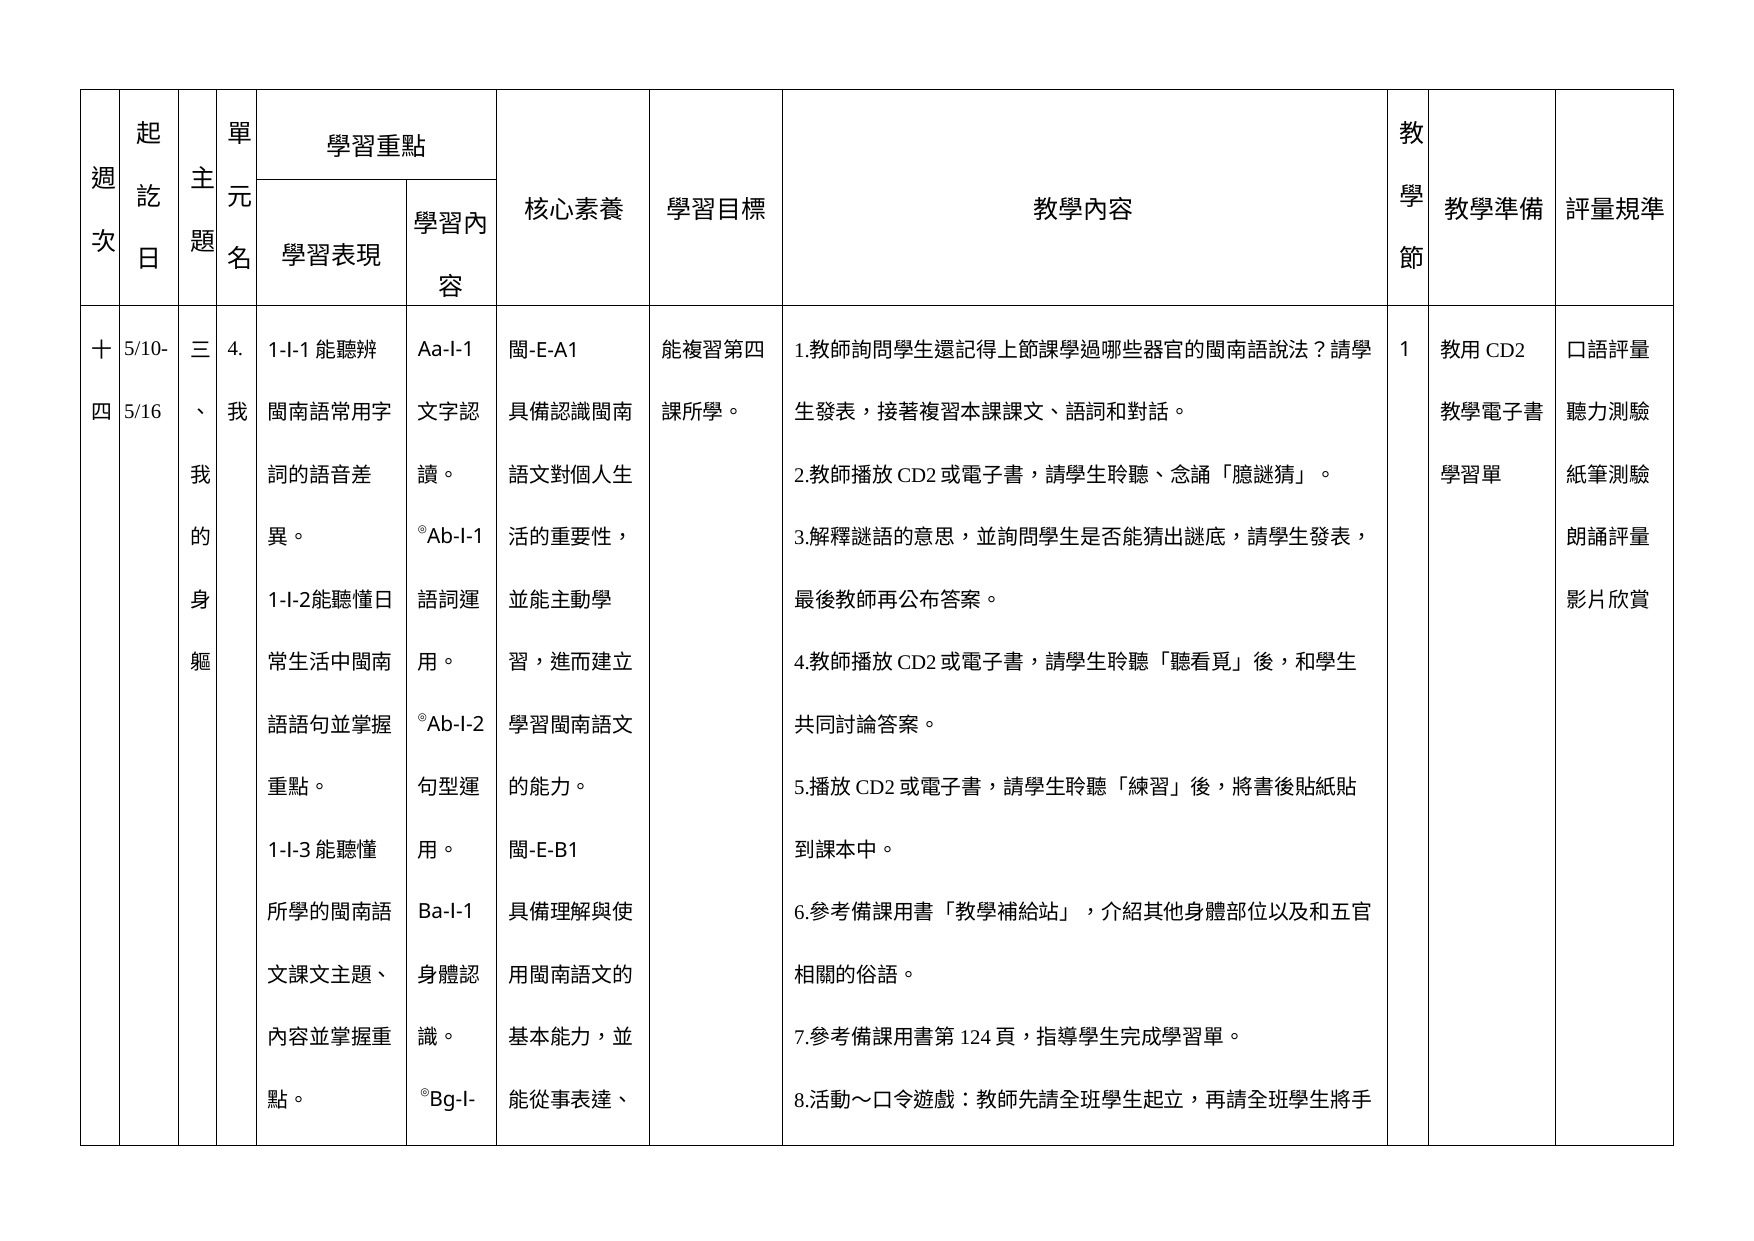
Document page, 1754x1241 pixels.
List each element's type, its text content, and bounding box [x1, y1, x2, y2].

table_header 單元名稱 [217, 90, 256, 305]
table_header 學習目標 [650, 90, 782, 305]
table_header 教學節數 [1388, 90, 1428, 305]
table_cell Aa-Ⅰ-1 文字認讀。 ◎Ab-Ⅰ-1 語詞運用。 ◎Ab-Ⅰ-2 句型運用。 Ba-Ⅰ-1 身體認識。 ◎Bg-Ⅰ- [407, 306, 496, 1145]
table_cell 能複習第四課所學。 [650, 306, 782, 1145]
table_cell 學習內容 [407, 180, 496, 305]
table_header 核心素養 [497, 90, 649, 305]
table_cell 口語評量 聽力測驗 紙筆測驗 朗誦評量 影片欣賞 [1556, 306, 1673, 1145]
table_header 起訖日期 [120, 90, 178, 305]
table_cell 1-Ⅰ-1能聽辨閩南語常用字詞的語音差異。 1-Ⅰ-2能聽懂日常生活中閩南語語句並掌握重點。 1-Ⅰ-3能聽懂所學的閩南語文課文主題、內容並掌握重點。 [257, 306, 406, 1145]
table_header 週次 [81, 90, 119, 305]
table_cell 閩-E-A1 具備認識閩南語文對個人生活的重要性，並能主動學習，進而建立學習閩南語文的能力。 閩-E-B1 具備理解與使用閩南語文的基本能力，並能從事表達、 [497, 306, 649, 1145]
table_header 評量規準 [1556, 90, 1673, 305]
table_cell 5/10-5/16 [120, 306, 178, 1145]
table_cell 十四 [81, 306, 119, 1145]
table_header 主題 [179, 90, 216, 305]
table_header 教學準備 [1429, 90, 1555, 305]
table_cell 1 [1388, 306, 1428, 1145]
table_cell 學習表現 [257, 180, 406, 305]
table_header 學習重點 [257, 90, 496, 179]
table_cell 1.教師詢問學生還記得上節課學過哪些器官的閩南語說法？請學生發表，接著複習本課課文、語詞和對話。 2.教師播放CD2或電子書，請學生聆聽、念誦「臆謎猜」。 3.解釋謎語的意思，並詢問學生是否能猜出謎底，請學生發表，最後教師再公布答案。 4.教師播放CD2或電子書，請學生聆聽「聽看覓」後，和學生共同討論答案。 5.播放CD2或電子書，請學生聆聽「練習」後，將書後貼紙貼到課本中。 6.參考備課用書「教學補給站」，介紹其他身體部位以及和五官相關的俗語。 7.參考備課用書第124頁，指導學生完成學習單。 8.活動〜口令遊戲：教師先請全班學生起立，再請全班學生將手 [783, 306, 1387, 1145]
table_cell 三、我的身軀 [179, 306, 216, 1145]
table_cell 教用CD2 教學電子書 學習單 [1429, 306, 1555, 1145]
table_cell 4.我 [217, 306, 256, 1145]
table_header 教學內容 [783, 90, 1387, 305]
